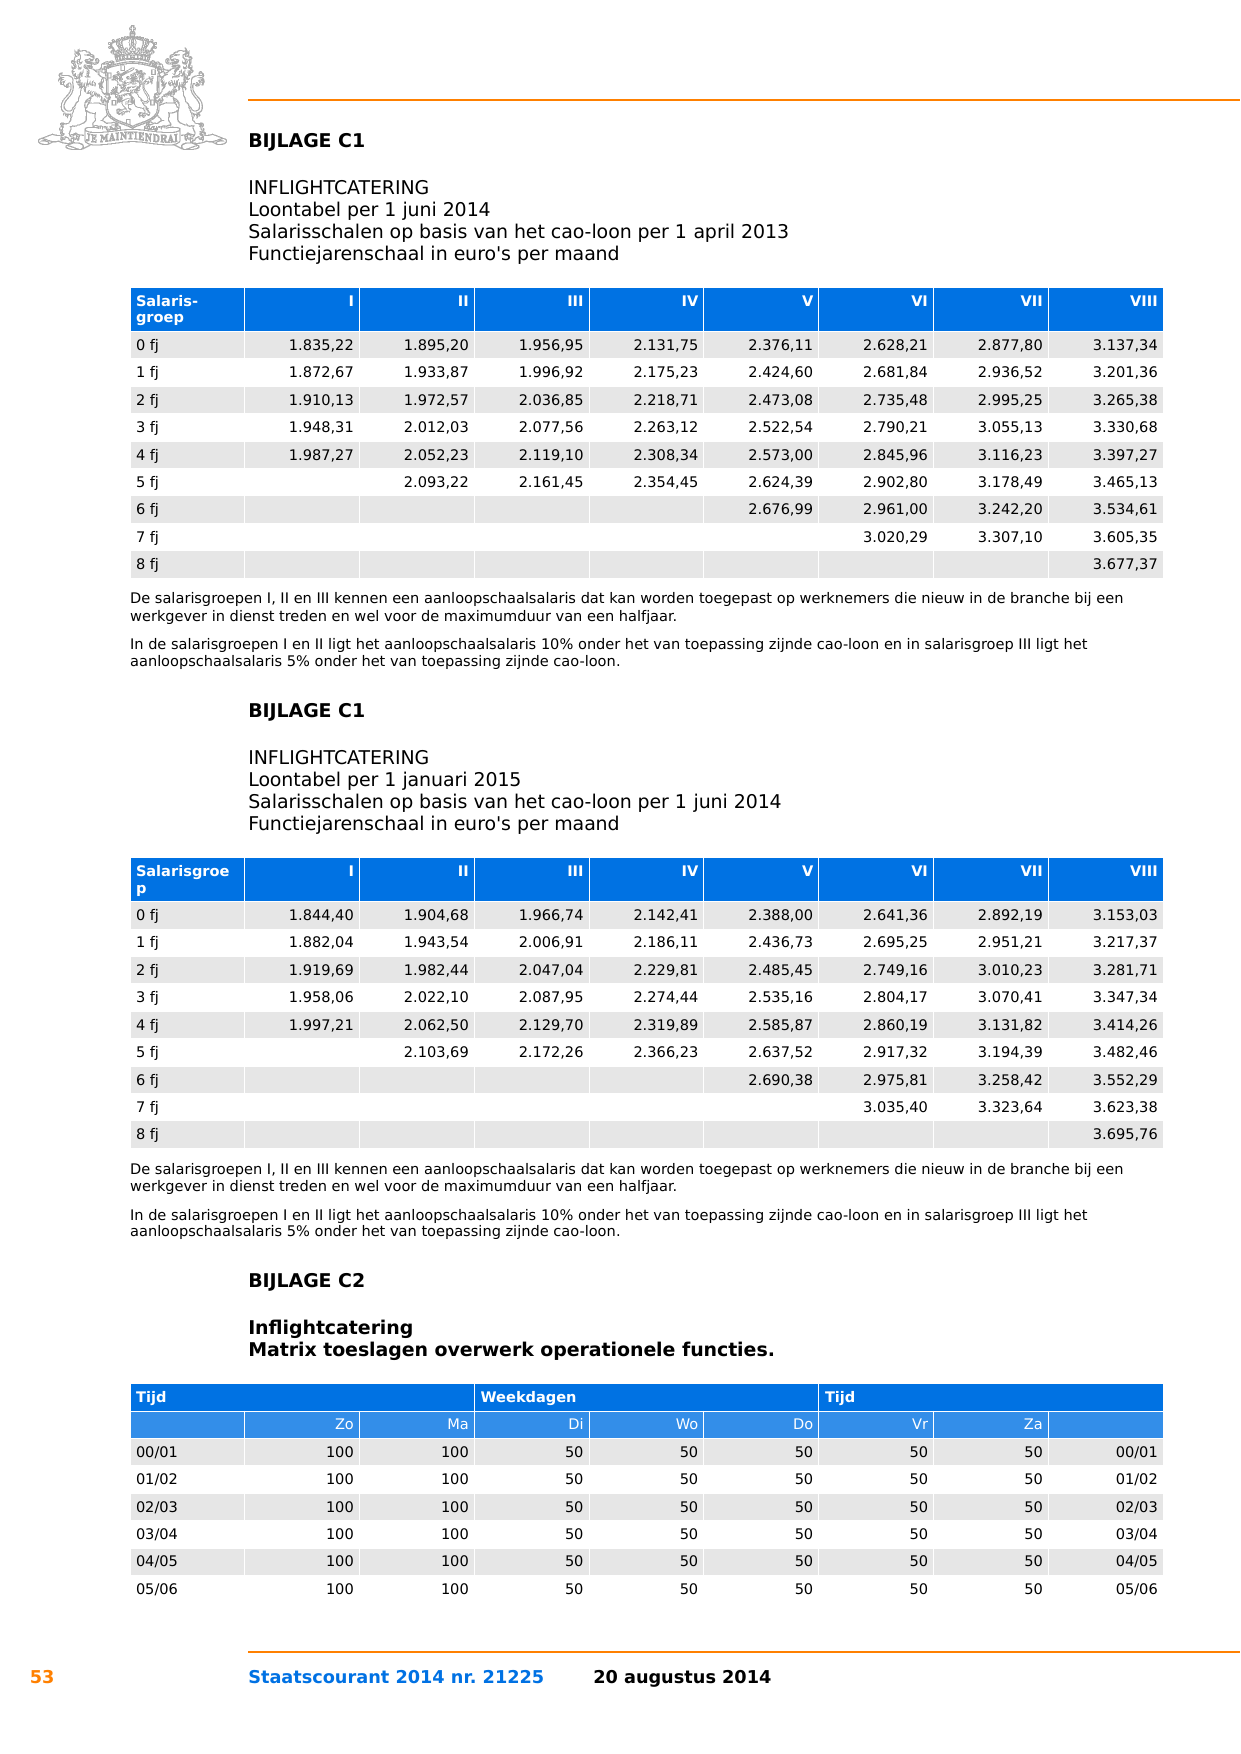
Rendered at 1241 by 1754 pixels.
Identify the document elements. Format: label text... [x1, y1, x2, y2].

text Matrix toeslagen overwerk operationele functies. [248, 1339, 1163, 1361]
table_header VII [934, 288, 1048, 331]
table_cell 2.052,23 [360, 442, 474, 468]
table_cell 3.330,68 [1049, 414, 1163, 441]
table_header III [475, 288, 589, 331]
table_header Tijd [131, 1384, 474, 1411]
table_cell Za [934, 1412, 1048, 1438]
table_cell Zo [245, 1412, 359, 1438]
table_cell 50 [590, 1549, 703, 1575]
table_cell 3.623,38 [1049, 1094, 1163, 1120]
table_cell 3.414,26 [1049, 1012, 1163, 1038]
table_cell 2.319,89 [590, 1012, 703, 1038]
subtitle BIJLAGE C1 [248, 700, 1163, 722]
table_cell 2.308,34 [590, 442, 703, 468]
table_cell [131, 1412, 244, 1438]
table_cell 2.436,73 [704, 930, 818, 956]
table_cell 2.522,54 [704, 414, 818, 441]
table_cell 2.229,81 [590, 957, 703, 983]
table_header II [360, 288, 474, 331]
table_header VI [819, 288, 933, 331]
table_cell 100 [245, 1466, 359, 1493]
table_cell 2.695,25 [819, 930, 933, 956]
table_cell 00/01 [1049, 1439, 1163, 1465]
table_cell 1.982,44 [360, 957, 474, 983]
table_cell 2.624,39 [704, 469, 818, 495]
table_cell 3.131,82 [934, 1012, 1048, 1038]
table_cell [704, 524, 818, 550]
table_cell 2.012,03 [360, 414, 474, 441]
table_header III [475, 858, 589, 901]
text Functiejarenschaal in euro's per maand [248, 813, 1163, 835]
table_cell 1.943,54 [360, 930, 474, 956]
table_cell 2.366,23 [590, 1039, 703, 1066]
table_cell 3.534,61 [1049, 496, 1163, 523]
table_cell [704, 1121, 818, 1148]
table_cell 50 [934, 1439, 1048, 1465]
table_cell 2.676,99 [704, 496, 818, 523]
subtitle BIJLAGE C2 [248, 1270, 1163, 1292]
table_cell 00/01 [131, 1439, 244, 1465]
table_cell 2.274,44 [590, 985, 703, 1011]
table_header I [245, 858, 359, 901]
table_cell 3.194,39 [934, 1039, 1048, 1066]
table_cell 50 [819, 1494, 933, 1520]
table_cell Di [475, 1412, 589, 1438]
table_header VIII [1049, 288, 1163, 331]
subtitle BIJLAGE C1 [248, 130, 1163, 152]
table_cell 2.641,36 [819, 902, 933, 929]
table_cell 2.047,04 [475, 957, 589, 983]
table_cell [360, 551, 474, 578]
table_cell 3.178,49 [934, 469, 1048, 495]
table_cell 1.835,22 [245, 332, 359, 358]
table_cell 2.131,75 [590, 332, 703, 358]
table_cell 2.424,60 [704, 360, 818, 386]
table_cell De salarisgroepen I, II en III kennen een aanloopschaalsalaris dat kan worden toegepast op werknemers die nieuw in de branche bij een werkgever in dienst treden en wel voor de maximumduur van een halfjaar. In de salarisgroepen I en II ligt het aanloopschaalsalaris 10% onder het van toepassing zijnde cao-loon en in salarisgroep III ligt het aanloopschaalsalaris 5% onder het van toepassing zijnde cao-loon. [130, 579, 1163, 670]
table_cell [819, 1121, 933, 1148]
table_cell 100 [360, 1576, 474, 1602]
table_cell 1.956,95 [475, 332, 589, 358]
table_cell 2.995,25 [934, 387, 1048, 413]
table_cell 02/03 [131, 1494, 244, 1520]
table_cell 4 fj [131, 1012, 244, 1038]
table_cell 2.637,52 [704, 1039, 818, 1066]
table_cell 2.119,10 [475, 442, 589, 468]
text Inflightcatering [248, 1317, 1163, 1339]
table_cell 3.695,76 [1049, 1121, 1163, 1148]
table_header Tijd [819, 1384, 1163, 1411]
table_cell 5 fj [131, 469, 244, 495]
table_cell 2.749,16 [819, 957, 933, 983]
table_cell [590, 1067, 703, 1093]
table_cell 50 [704, 1549, 818, 1575]
table_cell [590, 1121, 703, 1148]
table_cell 2.951,21 [934, 930, 1048, 956]
table_cell 50 [819, 1549, 933, 1575]
table_cell [704, 551, 818, 578]
table_cell 3 fj [131, 414, 244, 441]
table_cell [475, 524, 589, 550]
table_cell 50 [475, 1576, 589, 1602]
table_cell 1.904,68 [360, 902, 474, 929]
table_cell 3.482,46 [1049, 1039, 1163, 1066]
table_header V [704, 858, 818, 901]
text Salarisschalen op basis van het cao-loon per 1 april 2013 [248, 221, 1163, 243]
table_cell 0 fj [131, 332, 244, 358]
table_cell 2.845,96 [819, 442, 933, 468]
table_cell 2.485,45 [704, 957, 818, 983]
table_cell 50 [475, 1549, 589, 1575]
table_cell [475, 1094, 589, 1120]
table_cell 3.347,34 [1049, 985, 1163, 1011]
table_cell 03/04 [131, 1521, 244, 1547]
table_header Salaris-groep [131, 288, 244, 331]
table_cell 1 fj [131, 360, 244, 386]
table_cell 2.172,26 [475, 1039, 589, 1066]
table_cell 1.919,69 [245, 957, 359, 983]
table_cell [245, 496, 359, 523]
table_header VIII [1049, 858, 1163, 901]
table_cell 6 fj [131, 496, 244, 523]
table_cell 2.585,87 [704, 1012, 818, 1038]
table_cell 50 [704, 1466, 818, 1493]
table_cell 50 [934, 1494, 1048, 1520]
table_cell 50 [475, 1521, 589, 1547]
table_cell 2.961,00 [819, 496, 933, 523]
table_cell 2.036,85 [475, 387, 589, 413]
table_cell 2 fj [131, 957, 244, 983]
table_cell 3.070,41 [934, 985, 1048, 1011]
table_cell [934, 551, 1048, 578]
table_cell 2.129,70 [475, 1012, 589, 1038]
table_header IV [590, 288, 703, 331]
text Salarisschalen op basis van het cao-loon per 1 juni 2014 [248, 791, 1163, 813]
table_cell 2 fj [131, 387, 244, 413]
table_cell 100 [245, 1494, 359, 1520]
table_cell 3.677,37 [1049, 551, 1163, 578]
table_cell 6 fj [131, 1067, 244, 1093]
table_cell [475, 1067, 589, 1093]
table_cell 3.153,03 [1049, 902, 1163, 929]
table_cell 4 fj [131, 442, 244, 468]
table_cell 8 fj [131, 551, 244, 578]
table_cell [475, 1121, 589, 1148]
table_cell 04/05 [131, 1549, 244, 1575]
table_cell 1.997,21 [245, 1012, 359, 1038]
table_cell 2.473,08 [704, 387, 818, 413]
table_cell 3.258,42 [934, 1067, 1048, 1093]
table_cell 3.605,35 [1049, 524, 1163, 550]
table_cell 3.137,34 [1049, 332, 1163, 358]
table_cell [475, 551, 589, 578]
table_cell 1.966,74 [475, 902, 589, 929]
table_cell 05/06 [1049, 1576, 1163, 1602]
table_cell 7 fj [131, 524, 244, 550]
table_cell 100 [360, 1466, 474, 1493]
table_cell 50 [590, 1439, 703, 1465]
table_cell 2.892,19 [934, 902, 1048, 929]
table_cell 50 [475, 1466, 589, 1493]
table_header Salarisgroep [131, 858, 244, 901]
table_cell 2.093,22 [360, 469, 474, 495]
table_cell 1.872,67 [245, 360, 359, 386]
table_cell 2.804,17 [819, 985, 933, 1011]
table_cell 50 [590, 1521, 703, 1547]
table_cell 2.573,00 [704, 442, 818, 468]
table_cell 1.987,27 [245, 442, 359, 468]
table_cell [245, 1094, 359, 1120]
table_header II [360, 858, 474, 901]
table_cell Wo [590, 1412, 703, 1438]
table_cell [704, 1094, 818, 1120]
table_cell 2.877,80 [934, 332, 1048, 358]
table_cell 1.996,92 [475, 360, 589, 386]
table_header IV [590, 858, 703, 901]
table_cell [934, 1121, 1048, 1148]
text INFLIGHTCATERING [248, 747, 1163, 769]
table_cell 2.022,10 [360, 985, 474, 1011]
table_cell 3.307,10 [934, 524, 1048, 550]
table_cell 2.376,11 [704, 332, 818, 358]
table_cell De salarisgroepen I, II en III kennen een aanloopschaalsalaris dat kan worden toegepast op werknemers die nieuw in de branche bij een werkgever in dienst treden en wel voor de maximumduur van een halfjaar. In de salarisgroepen I en II ligt het aanloopschaalsalaris 10% onder het van toepassing zijnde cao-loon en in salarisgroep III ligt het aanloopschaalsalaris 5% onder het van toepassing zijnde cao-loon. [130, 1149, 1163, 1240]
table_cell 2.917,32 [819, 1039, 933, 1066]
table_cell [475, 496, 589, 523]
table_cell 2.218,71 [590, 387, 703, 413]
table_cell 100 [245, 1576, 359, 1602]
table_cell 100 [360, 1494, 474, 1520]
table_cell 01/02 [131, 1466, 244, 1493]
table_cell [245, 469, 359, 495]
table_cell 2.087,95 [475, 985, 589, 1011]
table_cell [245, 1067, 359, 1093]
table_cell 1.895,20 [360, 332, 474, 358]
table_cell 2.161,45 [475, 469, 589, 495]
table_cell 1.948,31 [245, 414, 359, 441]
table_cell 3.323,64 [934, 1094, 1048, 1120]
table_cell 2.628,21 [819, 332, 933, 358]
table_cell 50 [704, 1494, 818, 1520]
table_cell [360, 524, 474, 550]
table_cell Ma [360, 1412, 474, 1438]
table_cell 50 [704, 1521, 818, 1547]
table_cell 3.035,40 [819, 1094, 933, 1120]
table_header I [245, 288, 359, 331]
table_cell 1.910,13 [245, 387, 359, 413]
table_cell 1.844,40 [245, 902, 359, 929]
table_cell 2.936,52 [934, 360, 1048, 386]
table_cell [245, 1121, 359, 1148]
table_cell 50 [590, 1466, 703, 1493]
table_cell 100 [245, 1439, 359, 1465]
table_cell 2.186,11 [590, 930, 703, 956]
table_cell 3.265,38 [1049, 387, 1163, 413]
table_cell 2.535,16 [704, 985, 818, 1011]
table_cell 3.020,29 [819, 524, 933, 550]
table_cell 1.972,57 [360, 387, 474, 413]
table_cell 2.142,41 [590, 902, 703, 929]
table_cell 7 fj [131, 1094, 244, 1120]
table_cell 100 [360, 1521, 474, 1547]
table_cell [819, 551, 933, 578]
table_header VII [934, 858, 1048, 901]
table_cell 50 [590, 1576, 703, 1602]
table_header V [704, 288, 818, 331]
table_cell 50 [819, 1576, 933, 1602]
table_cell 50 [934, 1549, 1048, 1575]
text Functiejarenschaal in euro's per maand [248, 243, 1163, 265]
table_cell 100 [360, 1549, 474, 1575]
table_cell 50 [704, 1439, 818, 1465]
table_cell 3.010,23 [934, 957, 1048, 983]
table_cell 1 fj [131, 930, 244, 956]
table_cell 01/02 [1049, 1466, 1163, 1493]
table_cell 50 [475, 1439, 589, 1465]
table_cell 50 [590, 1494, 703, 1520]
table_cell 2.006,91 [475, 930, 589, 956]
table_cell 5 fj [131, 1039, 244, 1066]
table_cell 3.242,20 [934, 496, 1048, 523]
table_cell 8 fj [131, 1121, 244, 1148]
table_cell 03/04 [1049, 1521, 1163, 1547]
table_cell 2.388,00 [704, 902, 818, 929]
table_cell [590, 1094, 703, 1120]
table_cell 2.354,45 [590, 469, 703, 495]
table_cell 3.397,27 [1049, 442, 1163, 468]
table_cell [590, 496, 703, 523]
table_cell 3.116,23 [934, 442, 1048, 468]
table_cell [245, 551, 359, 578]
table_cell 1.933,87 [360, 360, 474, 386]
table_cell 2.735,48 [819, 387, 933, 413]
table_cell 3.281,71 [1049, 957, 1163, 983]
table_cell 2.263,12 [590, 414, 703, 441]
table_cell 2.062,50 [360, 1012, 474, 1038]
table_cell [590, 551, 703, 578]
table_cell [245, 524, 359, 550]
table_cell 05/06 [131, 1576, 244, 1602]
table_cell Vr [819, 1412, 933, 1438]
table_cell 50 [934, 1466, 1048, 1493]
table_cell 2.860,19 [819, 1012, 933, 1038]
table_cell 3.055,13 [934, 414, 1048, 441]
table_cell 2.790,21 [819, 414, 933, 441]
table_cell 2.175,23 [590, 360, 703, 386]
table_cell [360, 1067, 474, 1093]
table_cell 3.201,36 [1049, 360, 1163, 386]
table_cell 0 fj [131, 902, 244, 929]
table_cell [360, 496, 474, 523]
table_cell 50 [819, 1521, 933, 1547]
table_cell [360, 1121, 474, 1148]
table_cell 2.681,84 [819, 360, 933, 386]
table_cell 50 [704, 1576, 818, 1602]
text Loontabel per 1 januari 2015 [248, 769, 1163, 791]
table_cell 50 [475, 1494, 589, 1520]
table_cell [1049, 1412, 1163, 1438]
table_cell [590, 524, 703, 550]
table_cell 100 [245, 1549, 359, 1575]
picture [38, 25, 227, 150]
table_cell 3.465,13 [1049, 469, 1163, 495]
text INFLIGHTCATERING [248, 177, 1163, 199]
table_cell 04/05 [1049, 1549, 1163, 1575]
table_cell 100 [360, 1439, 474, 1465]
table_cell 2.902,80 [819, 469, 933, 495]
table_cell 02/03 [1049, 1494, 1163, 1520]
table_cell 50 [934, 1576, 1048, 1602]
table_cell 1.958,06 [245, 985, 359, 1011]
table_cell 2.103,69 [360, 1039, 474, 1066]
text Loontabel per 1 juni 2014 [248, 199, 1163, 221]
table_header VI [819, 858, 933, 901]
table_header Weekdagen [475, 1384, 818, 1411]
table_cell 50 [934, 1521, 1048, 1547]
table_cell 3.217,37 [1049, 930, 1163, 956]
table_cell 3 fj [131, 985, 244, 1011]
table_cell 3.552,29 [1049, 1067, 1163, 1093]
table_cell 100 [245, 1521, 359, 1547]
table_cell [245, 1039, 359, 1066]
table_cell 1.882,04 [245, 930, 359, 956]
table_cell 2.975,81 [819, 1067, 933, 1093]
table_cell Do [704, 1412, 818, 1438]
table_cell [360, 1094, 474, 1120]
table_cell 2.077,56 [475, 414, 589, 441]
table_cell 2.690,38 [704, 1067, 818, 1093]
table_cell 50 [819, 1439, 933, 1465]
table_cell 50 [819, 1466, 933, 1493]
